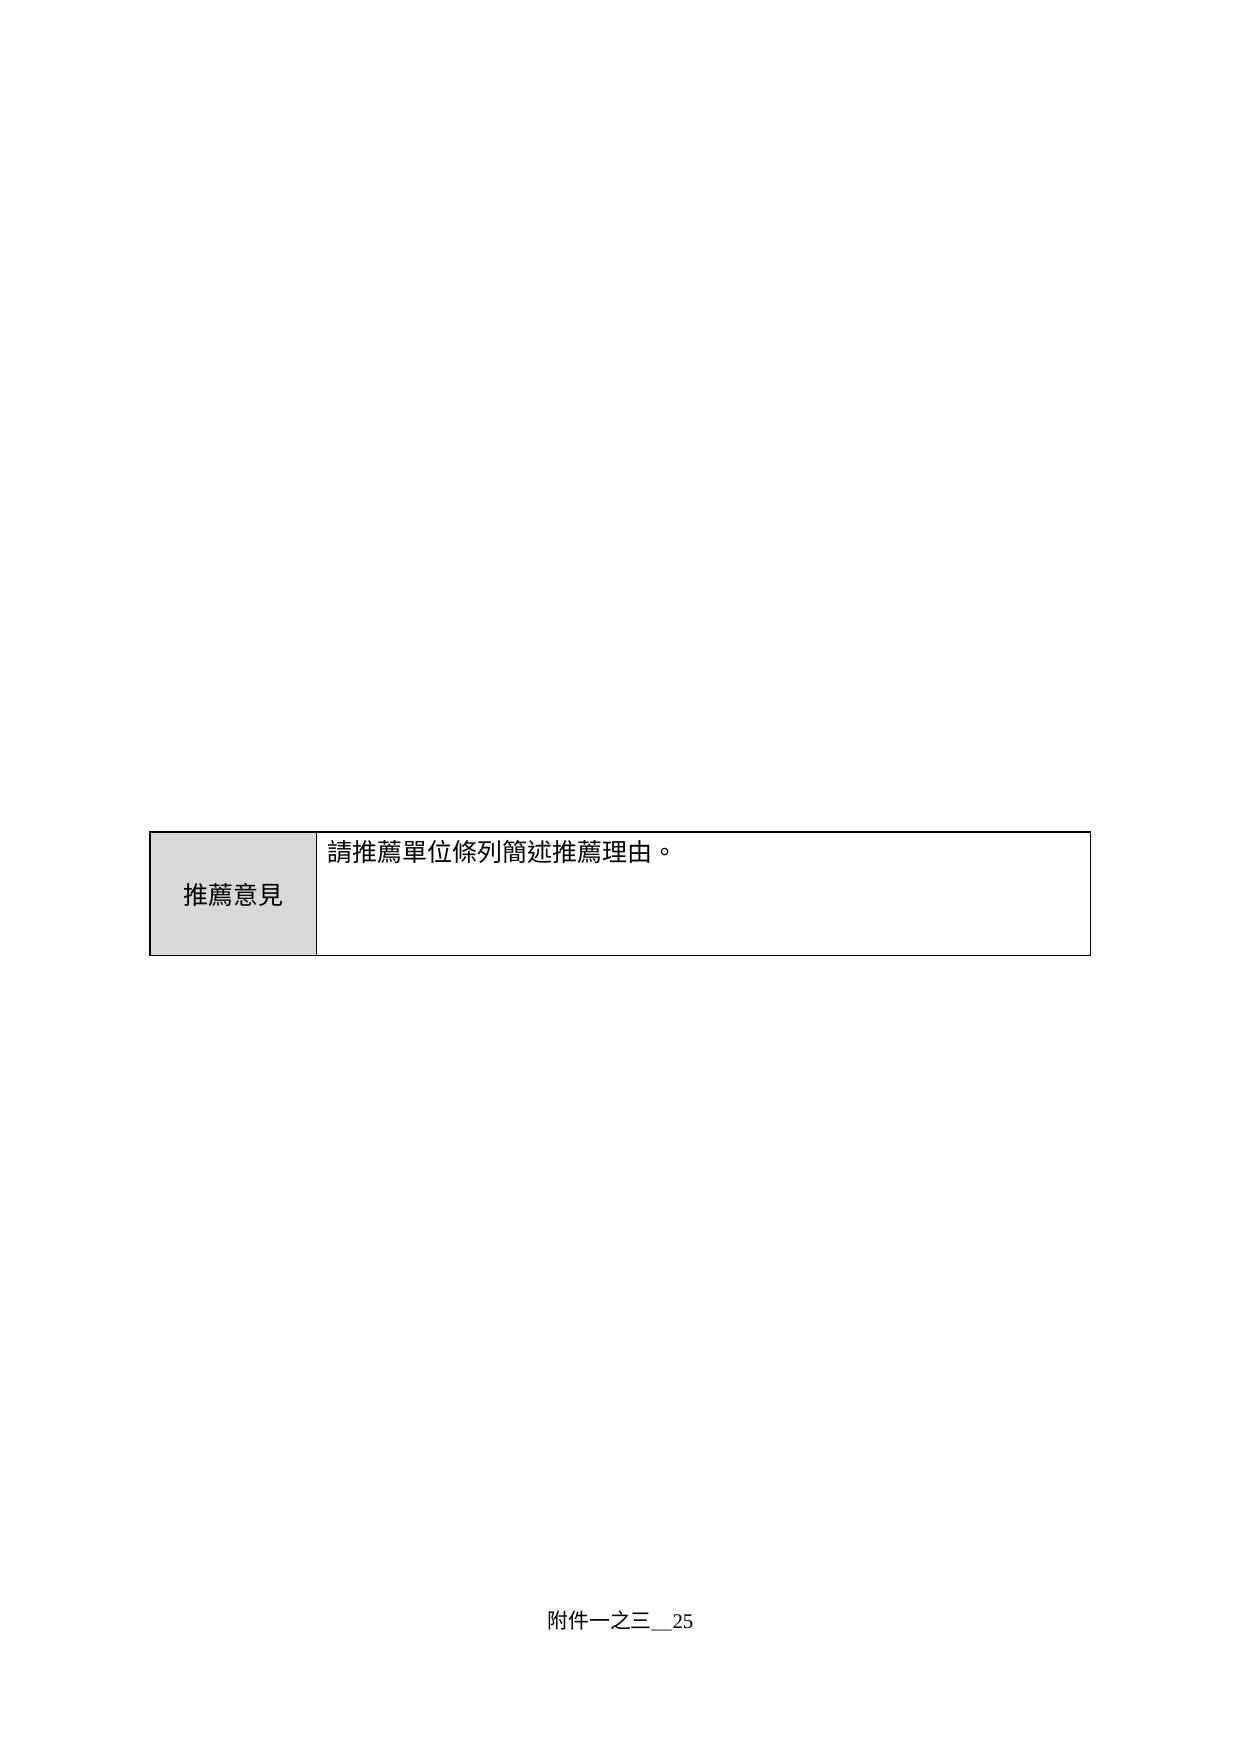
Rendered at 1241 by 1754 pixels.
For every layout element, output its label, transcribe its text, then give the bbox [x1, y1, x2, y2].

table_cell 請推薦單位條列簡述推薦理由。 [317, 833, 1090, 955]
table_cell 推薦意見 [151, 833, 316, 955]
